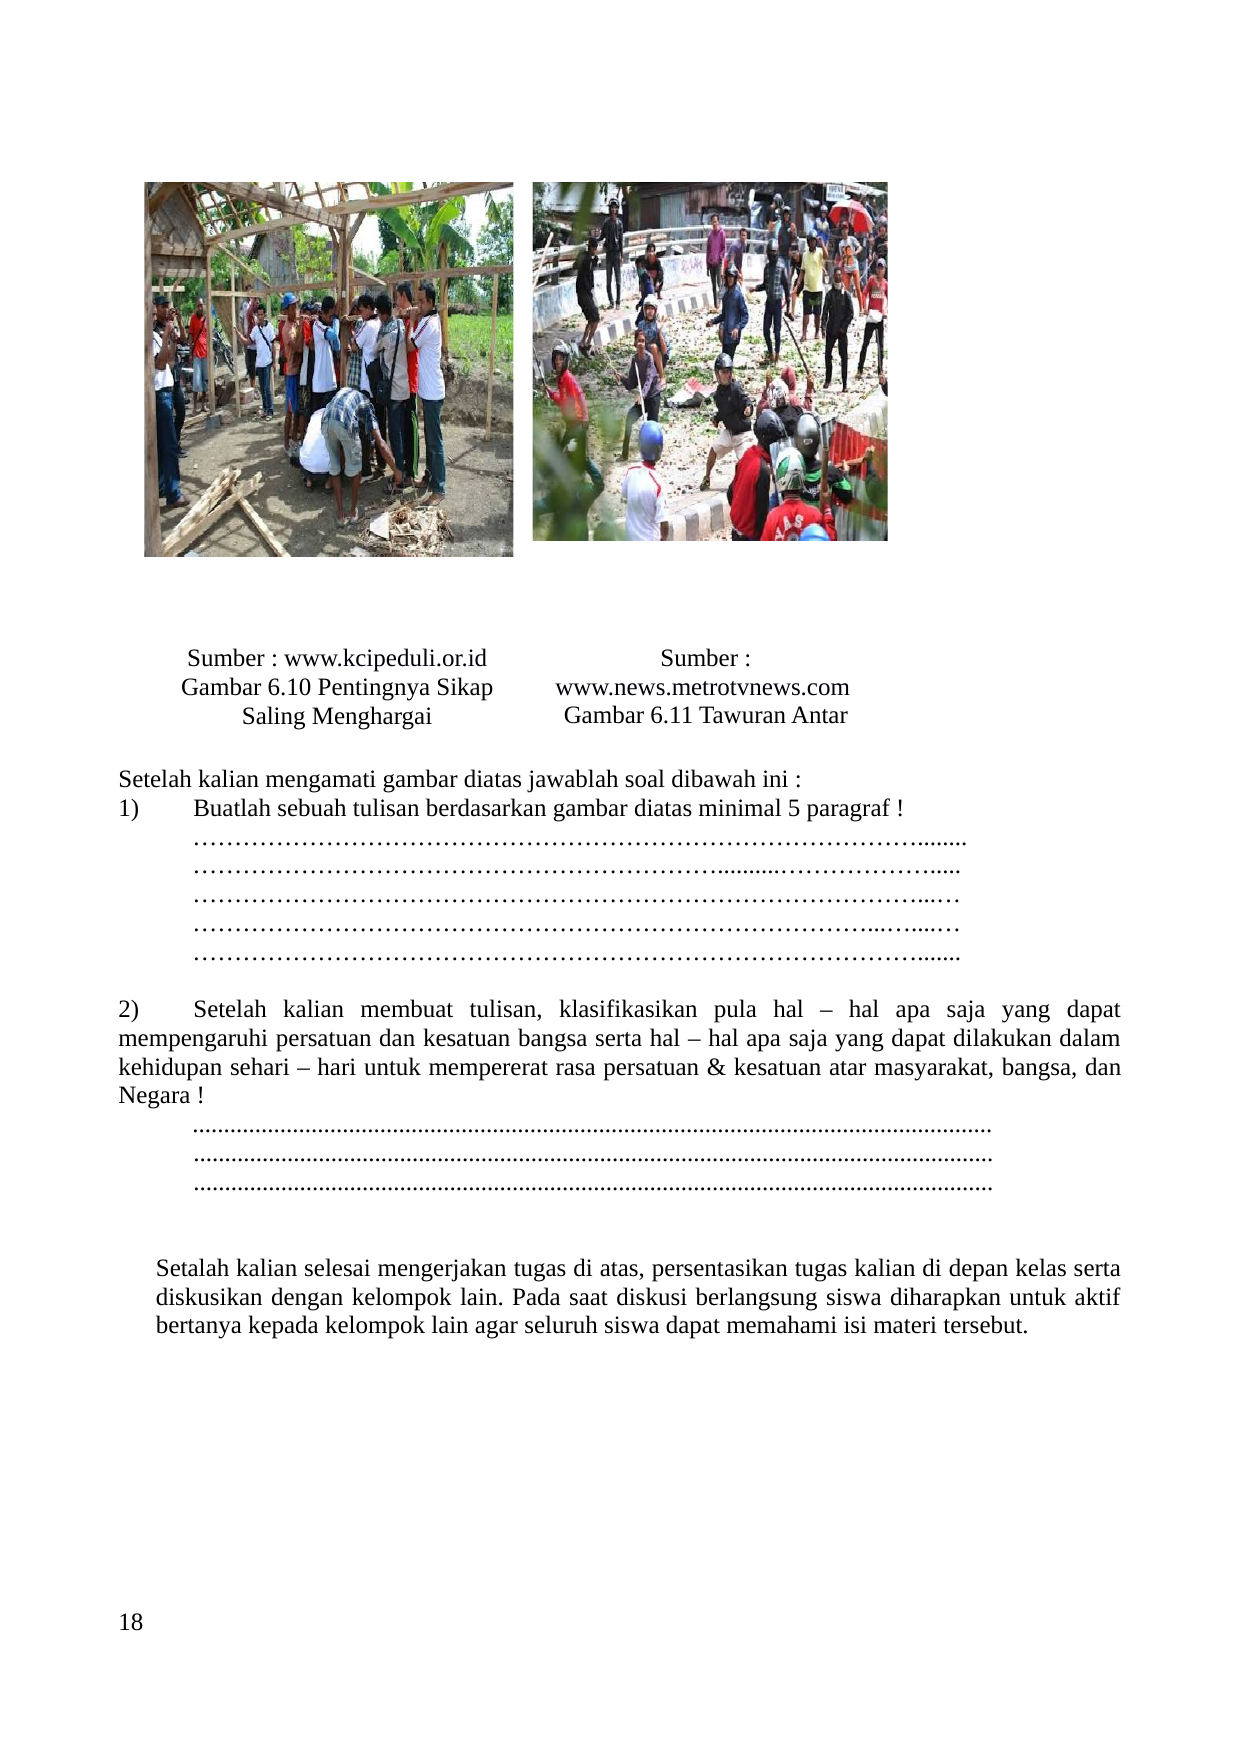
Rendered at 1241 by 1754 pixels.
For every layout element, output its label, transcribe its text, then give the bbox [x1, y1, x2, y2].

table_header [131, 176, 527, 563]
text Sumber : www.news.metrotvnews.com [530, 643, 881, 701]
text Gambar 6.10 Pentingnya Sikap Saling Menghargai [169, 672, 505, 730]
picture [144, 182, 514, 557]
list ……………………………………………………………………………........ [192, 822, 1122, 850]
list Buatlah sebuah tulisan berdasarkan gambar diatas minimal 5 paragraf ! [118, 793, 1122, 822]
list ……………………………………………………………………………....... [192, 937, 1122, 965]
text Gambar 6.11 Tawuran Antar Warga [530, 701, 881, 733]
picture [532, 182, 888, 541]
list Setalah kalian selesai mengerjakan tugas di atas, persentasikan tugas kalian di depan kelas serta diskusikan dengan kelompok lain. Pada saat diskusi berlangsung siswa diharapkan untuk aktif bertanya kepada kelompok lain agar seluruh siswa dapat memahami isi materi tersebut. [156, 1253, 1122, 1339]
list ................................................................................................................................ [156, 1167, 1122, 1195]
list ……………………………………………………………………………...… [192, 879, 1122, 908]
list ................................................................................................................................ [156, 1138, 1122, 1167]
list ………………………………………………………..........………………..... [192, 850, 1122, 879]
text Setelah kalian mengamati gambar diatas jawablah soal dibawah ini : [118, 764, 1122, 793]
list ................................................................................................................................ [192, 1109, 1122, 1138]
text Sumber : www.kcipeduli.or.id [169, 643, 505, 672]
table_header [527, 176, 892, 563]
list ………………………………………………………………………...…....… [192, 908, 1122, 937]
list Setelah kalian membuat tulisan, klasifikasikan pula hal – hal apa saja yang dapat mempengaruhi persatuan dan kesatuan bangsa serta hal – hal apa saja yang dapat dilakukan dalam kehidupan sehari – hari untuk mempererat rasa persatuan & kesatuan atar masyarakat, bangsa, dan Negara ! [118, 994, 1122, 1109]
